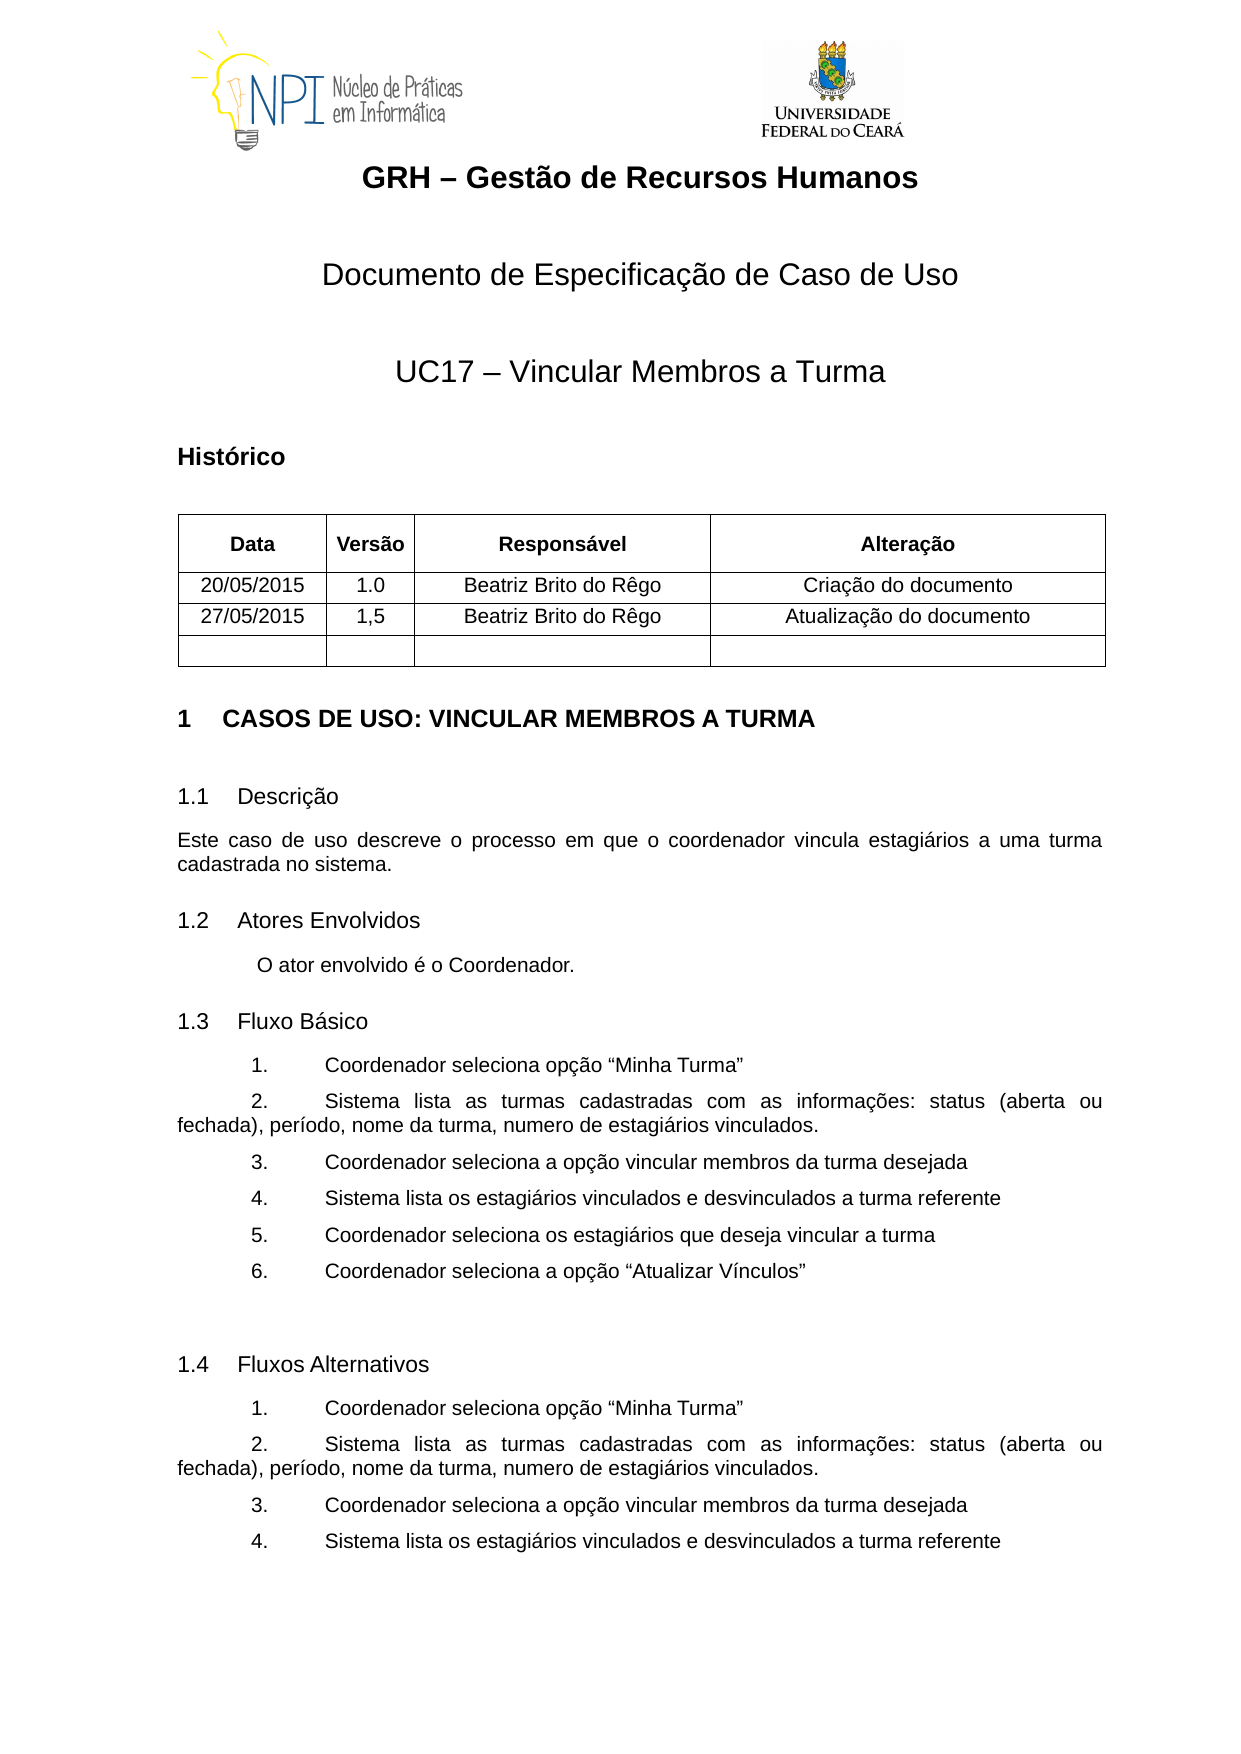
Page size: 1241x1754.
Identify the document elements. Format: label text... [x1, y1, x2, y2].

text 4. Sistema lista os estagiários vinculados e desvinculados a turma referente [177, 1186, 1104, 1210]
table_cell 27/05/2015 [179, 604, 326, 634]
subtitle Fluxo Básico [177, 1008, 1104, 1034]
text 2. Sistema lista as turmas cadastradas com as informações: status (aberta ou fechada), período, nome da turma, numero de estagiários vinculados. [177, 1432, 1104, 1480]
picture [181, 22, 472, 159]
picture [761, 41, 905, 139]
text GRH – Gestão de Recursos Humanos [177, 125, 1104, 195]
text 3. Coordenador seleciona a opção vincular membros da turma desejada [177, 1150, 1104, 1174]
text O ator envolvido é o Coordenador. [177, 952, 1104, 976]
subtitle Descrição [177, 783, 1104, 809]
table_cell [415, 636, 710, 666]
table_header Data [179, 515, 326, 572]
text 6. Coordenador seleciona a opção “Atualizar Vínculos” [177, 1259, 1104, 1283]
table_cell Atualização do documento [711, 604, 1105, 634]
text UC17 – Vincular Membros a Turma [177, 353, 1104, 388]
table_cell 1.0 [327, 573, 414, 603]
table_cell Beatriz Brito do Rêgo [415, 573, 710, 603]
table_cell [711, 636, 1105, 666]
subtitle CASOS DE USO: VINCULAR MEMBROS A TURMA [177, 704, 1104, 733]
text 1. Coordenador seleciona opção “Minha Turma” [177, 1396, 1104, 1420]
table_cell [327, 636, 414, 666]
text Histórico [177, 442, 1104, 471]
table_cell Criação do documento [711, 573, 1105, 603]
text 5. Coordenador seleciona os estagiários que deseja vincular a turma [177, 1223, 1104, 1247]
text 2. Sistema lista as turmas cadastradas com as informações: status (aberta ou fechada), período, nome da turma, numero de estagiários vinculados. [177, 1089, 1104, 1137]
table_cell 1,5 [327, 604, 414, 634]
table_cell [179, 636, 326, 666]
text 4. Sistema lista os estagiários vinculados e desvinculados a turma referente [177, 1529, 1104, 1553]
text 1. Coordenador seleciona opção “Minha Turma” [177, 1053, 1104, 1077]
text Documento de Especificação de Caso de Uso [177, 256, 1104, 292]
table_cell Beatriz Brito do Rêgo [415, 604, 710, 634]
text Este caso de uso descreve o processo em que o coordenador vincula estagiários a uma turma cadastrada no sistema. [177, 828, 1103, 876]
table_cell 20/05/2015 [179, 573, 326, 603]
table_header Responsável [415, 515, 710, 572]
text 3. Coordenador seleciona a opção vincular membros da turma desejada [177, 1493, 1104, 1517]
subtitle Atores Envolvidos [177, 907, 1104, 934]
table_header Versão [327, 515, 414, 572]
subtitle Fluxos Alternativos [177, 1351, 1104, 1377]
table_header Alteração [711, 515, 1105, 572]
